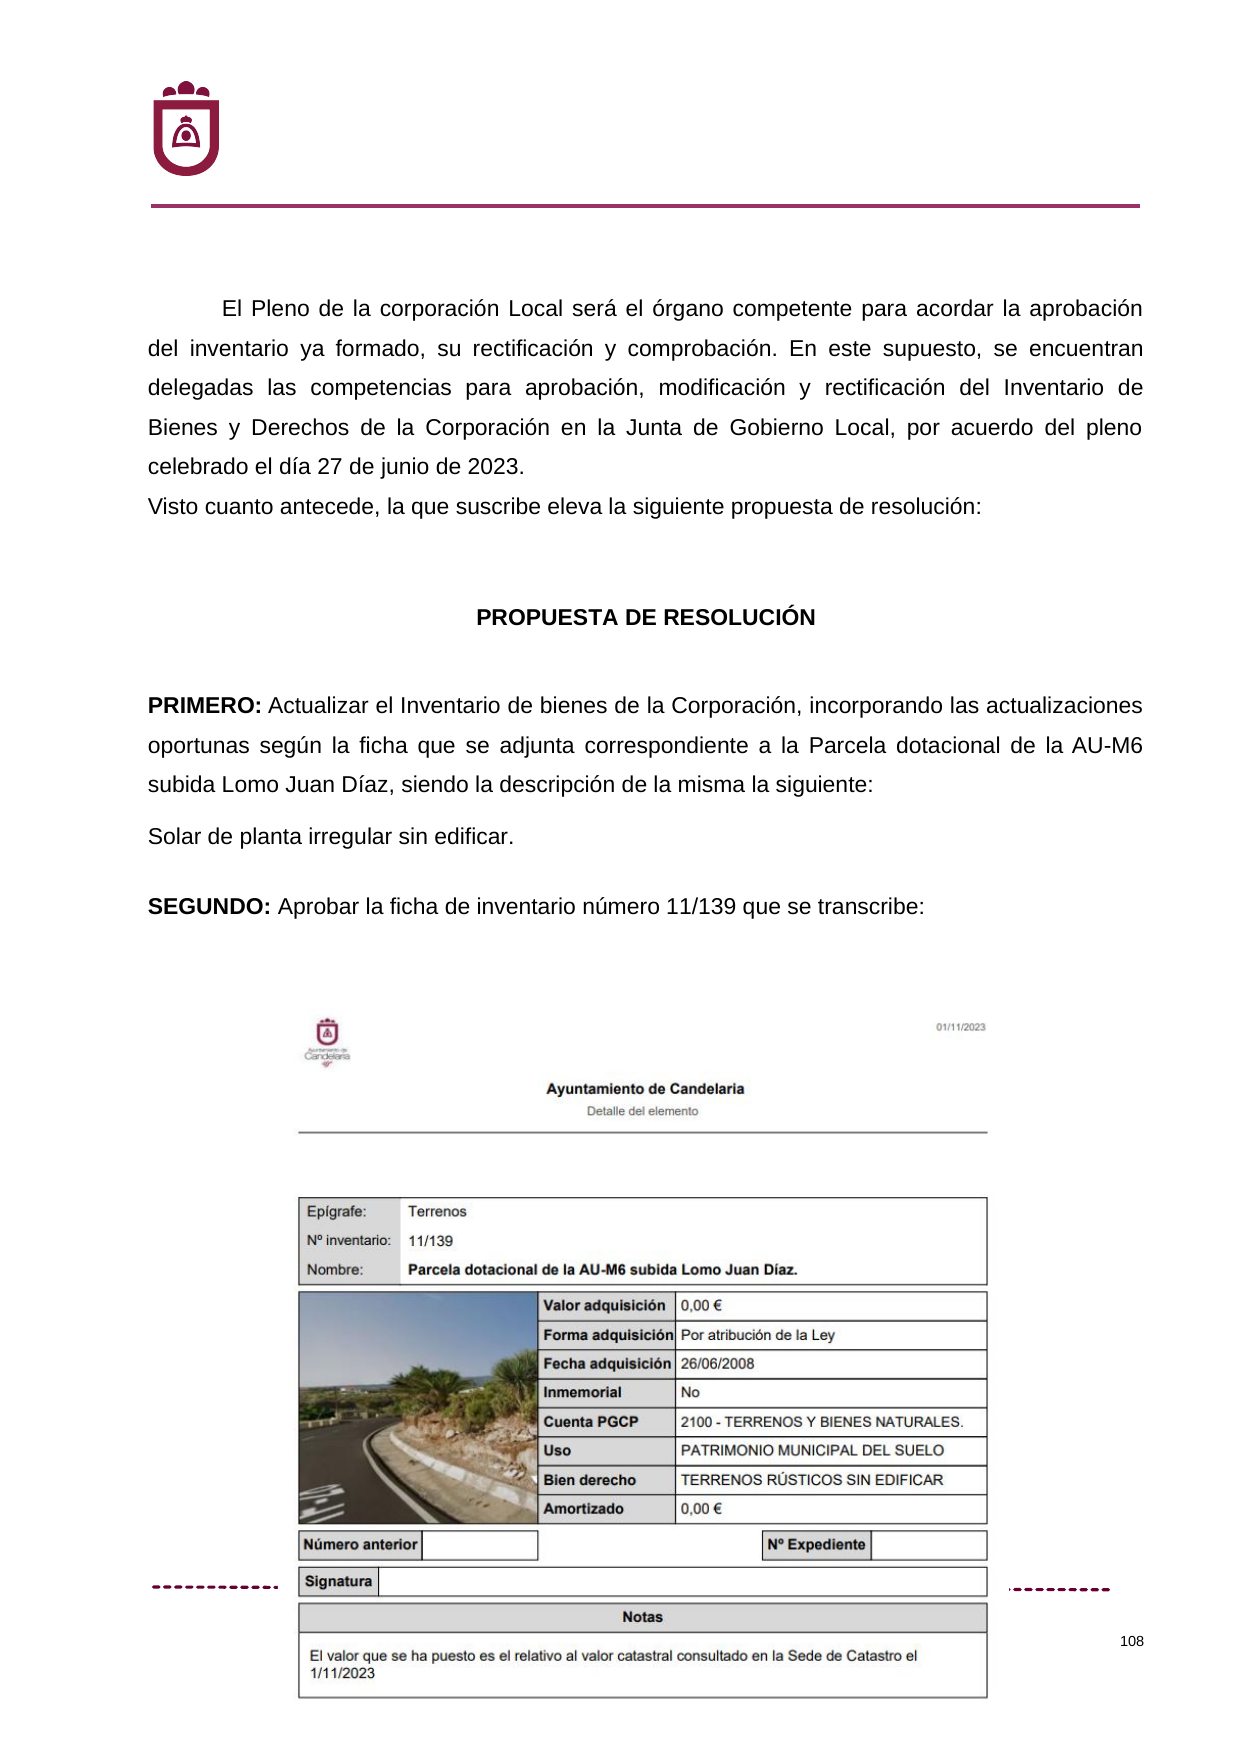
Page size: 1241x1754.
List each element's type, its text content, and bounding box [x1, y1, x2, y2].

text PRIMERO: Actualizar el Inventario de bienes de la Corporación, incorporando las actualizaciones oportunas según la ficha que se adjunta correspondiente a la Parcela dotacional de la AU-M6 subida Lomo Juan Díaz, siendo la descripción de la misma la siguiente: [148, 692, 1144, 797]
text Visto cuanto antecede, la que suscribe eleva la siguiente propuesta de resolución: [148, 493, 1144, 519]
text SEGUNDO: Aprobar la ficha de inventario número 11/139 que se transcribe: [148, 893, 1144, 919]
text Solar de planta irregular sin edificar. [148, 823, 1144, 849]
text PROPUESTA DE RESOLUCIÓN [148, 604, 1144, 631]
text El Pleno de la corporación Local será el órgano competente para acordar la aprobación del inventario ya formado, su rectificación y comprobación. En este supuesto, se encuentran delegadas las competencias para aprobación, modificación y rectificación del Inventario de Bienes y Derechos de la Corporación en la Junta de Gobierno Local, por acuerdo del pleno celebrado el día 27 de junio de 2023. [148, 295, 1144, 479]
